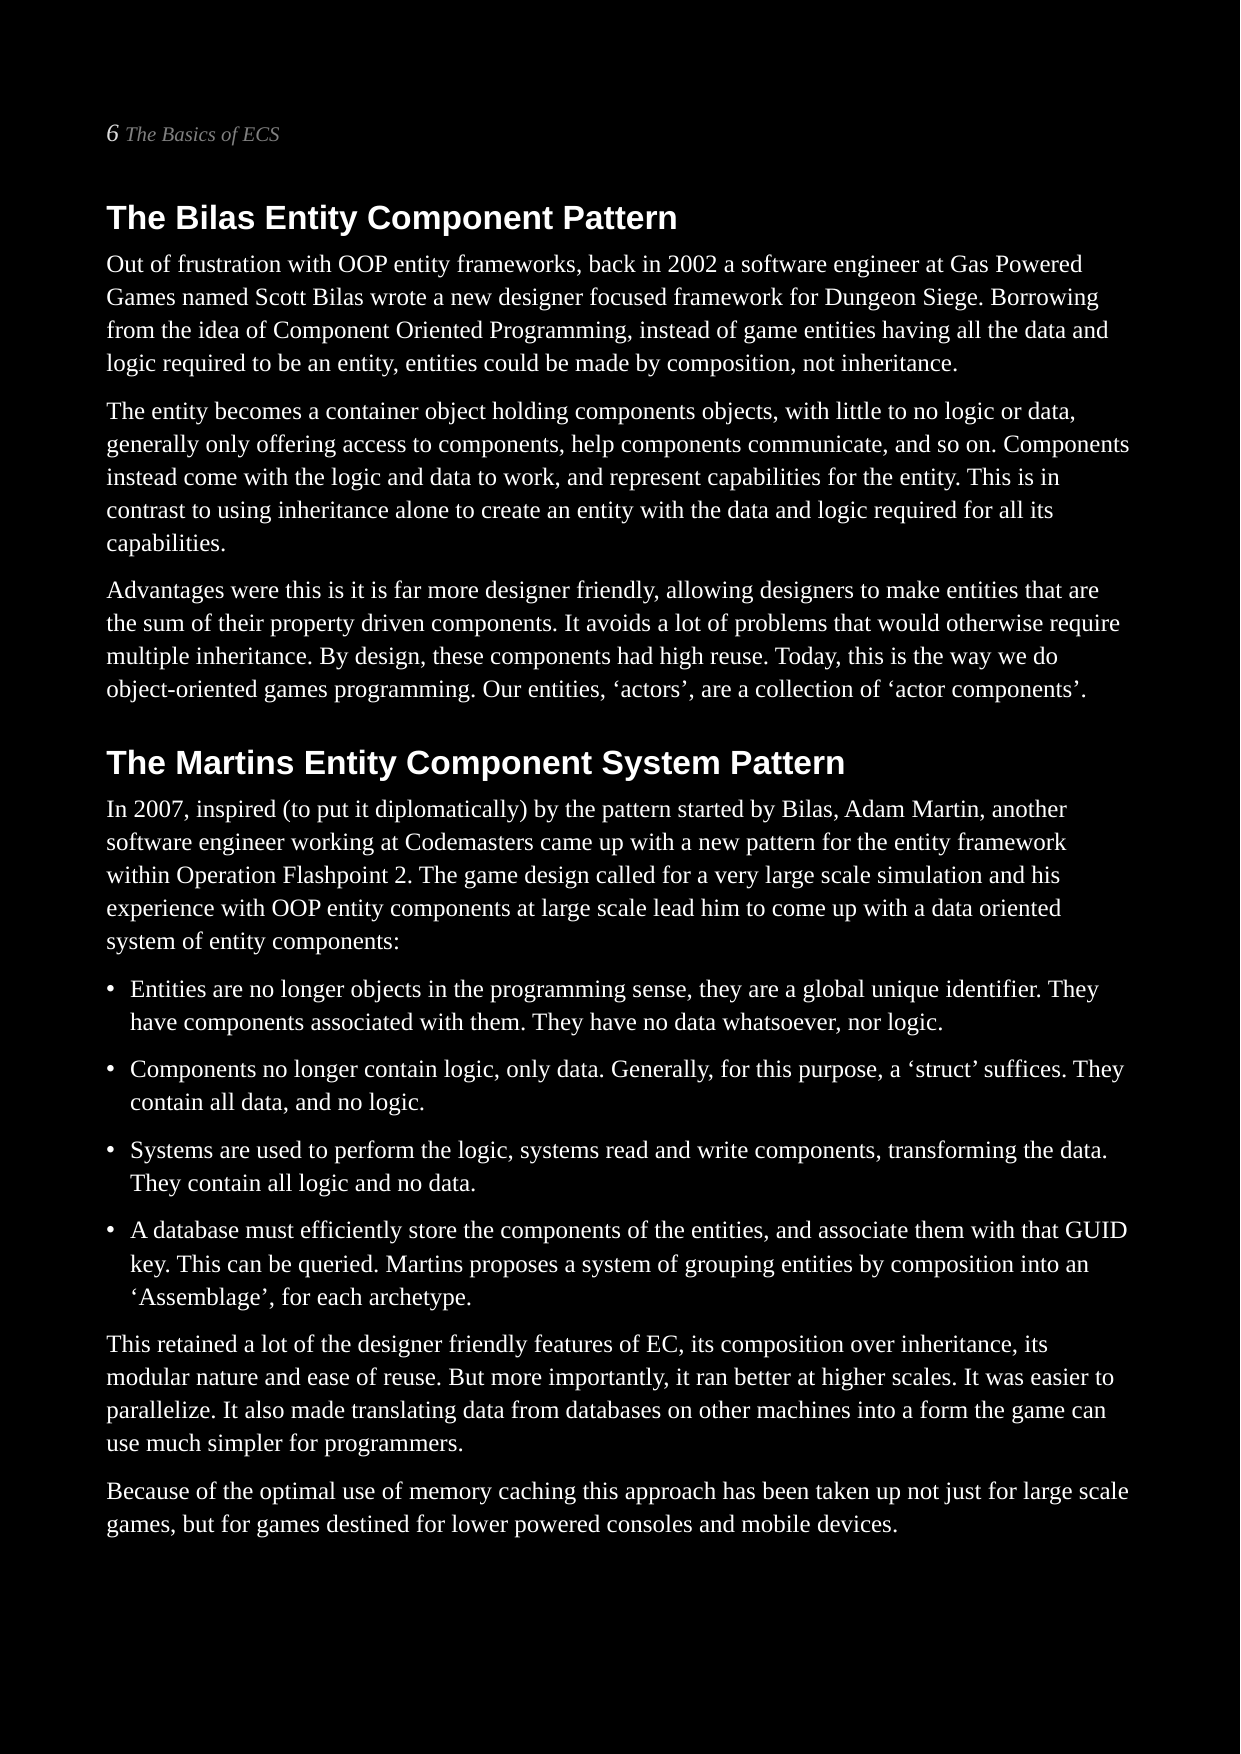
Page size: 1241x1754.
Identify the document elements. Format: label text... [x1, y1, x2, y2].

text The entity becomes a container object holding components objects, with little to no logic or data, generally only offering access to components, help components communicate, and so on. Components instead come with the logic and data to work, and represent capabilities for the entity. This is in contrast to using inheritance alone to create an entity with the data and logic required for all its capabilities. [106, 396, 1134, 557]
subtitle The Martins Entity Component System Pattern [106, 743, 1134, 782]
list Entities are no longer objects in the programming sense, they are a global unique identifier. They have components associated with them. They have no data whatsoever, nor logic. [106, 974, 1134, 1036]
text Out of frustration with OOP entity frameworks, back in 2002 a software engineer at Gas Powered Games named Scott Bilas wrote a new designer focused framework for Dungeon Siege. Borrowing from the idea of Component Oriented Programming, instead of game entities having all the data and logic required to be an entity, entities could be made by composition, not inheritance. [106, 249, 1134, 377]
text In 2007, inspired (to put it diplomatically) by the pattern started by Bilas, Adam Martin, another software engineer working at Codemasters came up with a new pattern for the entity framework within Operation Flashpoint 2. The game design called for a very large scale simulation and his experience with OOP entity components at large scale lead him to come up with a data oriented system of entity components: [106, 794, 1134, 955]
subtitle The Bilas Entity Component Pattern [106, 198, 1134, 237]
text This retained a lot of the designer friendly features of EC, its composition over inheritance, its modular nature and ease of reuse. But more importantly, it ran better at higher scales. It was easier to parallelize. It also made translating data from databases on other machines into a form the game can use much simpler for programmers. [106, 1329, 1134, 1457]
list A database must efficiently store the components of the entities, and associate them with that GUID key. This can be queried. Martins proposes a system of grouping entities by composition into an ‘Assemblage’, for each archetype. [106, 1216, 1134, 1310]
text Because of the optimal use of memory caching this approach has been taken up not just for large scale games, but for games destined for lower powered consoles and mobile devices. [106, 1476, 1134, 1538]
list Systems are used to perform the logic, systems read and write components, transforming the data. They contain all logic and no data. [106, 1135, 1134, 1197]
list Components no longer contain logic, only data. Generally, for this purpose, a ‘struct’ suffices. They contain all data, and no logic. [106, 1054, 1134, 1116]
text Advantages were this is it is far more designer friendly, allowing designers to make entities that are the sum of their property driven components. It avoids a lot of problems that would otherwise require multiple inheritance. By design, these components had high reuse. Today, this is the way we do object-oriented games programming. Our entities, ‘actors’, are a collection of ‘actor components’. [106, 575, 1134, 703]
